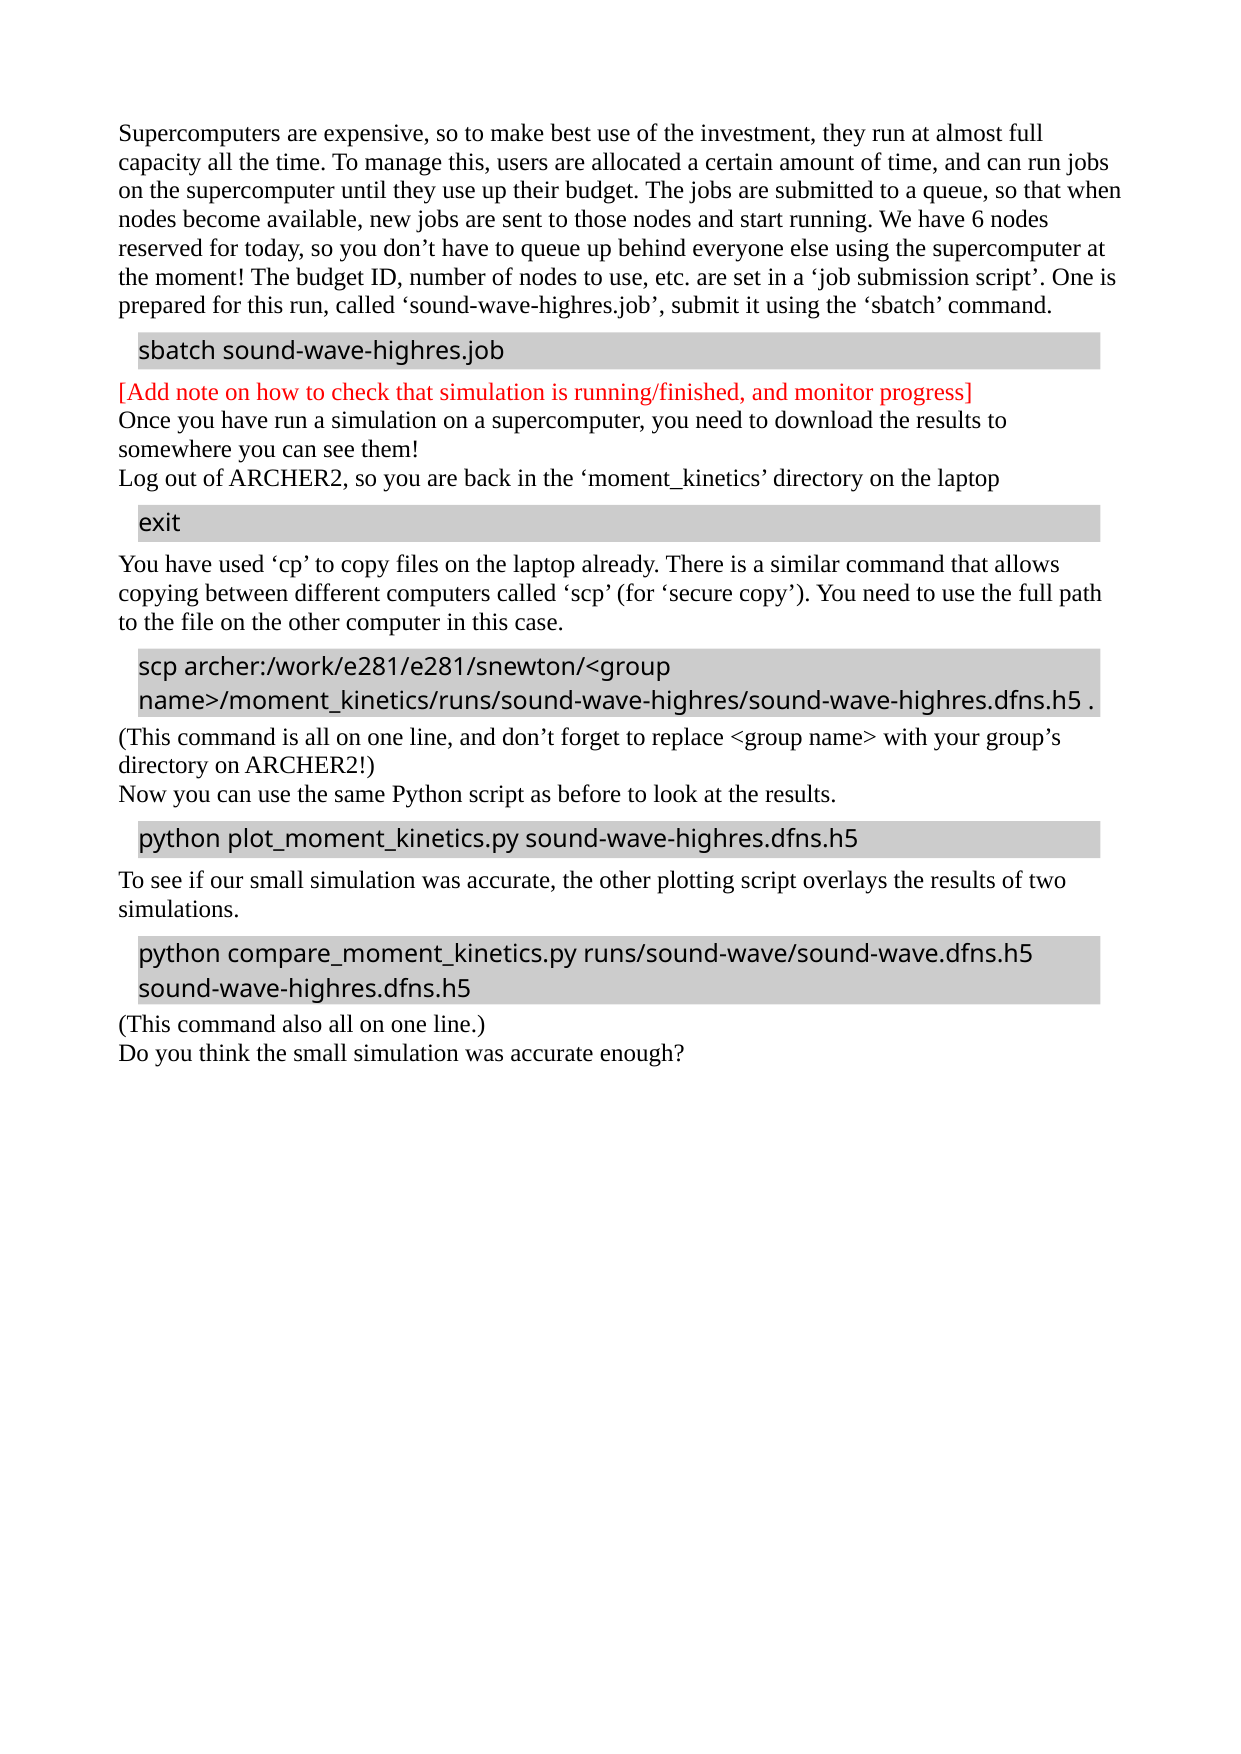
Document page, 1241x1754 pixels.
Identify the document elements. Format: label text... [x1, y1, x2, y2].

text You have used ‘cp’ to copy files on the laptop already. There is a similar command that allows copying between different computers called ‘scp’ (for ‘secure copy’). You need to use the full path to the file on the other computer in this case. [118, 549, 1122, 636]
text Log out of ARCHER2, so you are back in the ‘moment_kinetics’ directory on the laptop [118, 463, 1122, 492]
text (This command also all on one line.) [118, 1009, 1122, 1038]
text Supercomputers are expensive, so to make best use of the investment, they run at almost full capacity all the time. To manage this, users are allocated a certain amount of time, and can run jobs on the supercomputer until they use up their budget. The jobs are submitted to a queue, so that when nodes become available, new jobs are sent to those nodes and start running. We have 6 nodes reserved for today, so you don’t have to queue up behind everyone else using the supercomputer at the moment! The budget ID, number of nodes to use, etc. are set in a ‘job submission script’. One is prepared for this run, called ‘sound-wave-highres.job’, submit it using the ‘sbatch’ command. [118, 118, 1122, 319]
text Do you think the small simulation was accurate enough? [118, 1038, 1122, 1067]
text (This command is all on one line, and don’t forget to replace <group name> with your group’s directory on ARCHER2!) [118, 722, 1122, 779]
text [Add note on how to check that simulation is running/finished, and monitor progress] [118, 377, 1122, 406]
text Now you can use the same Python script as before to look at the results. [118, 779, 1122, 808]
text To see if our small simulation was accurate, the other plotting script overlays the results of two simulations. [118, 866, 1122, 923]
text Once you have run a simulation on a supercomputer, you need to download the results to somewhere you can see them! [118, 406, 1122, 463]
